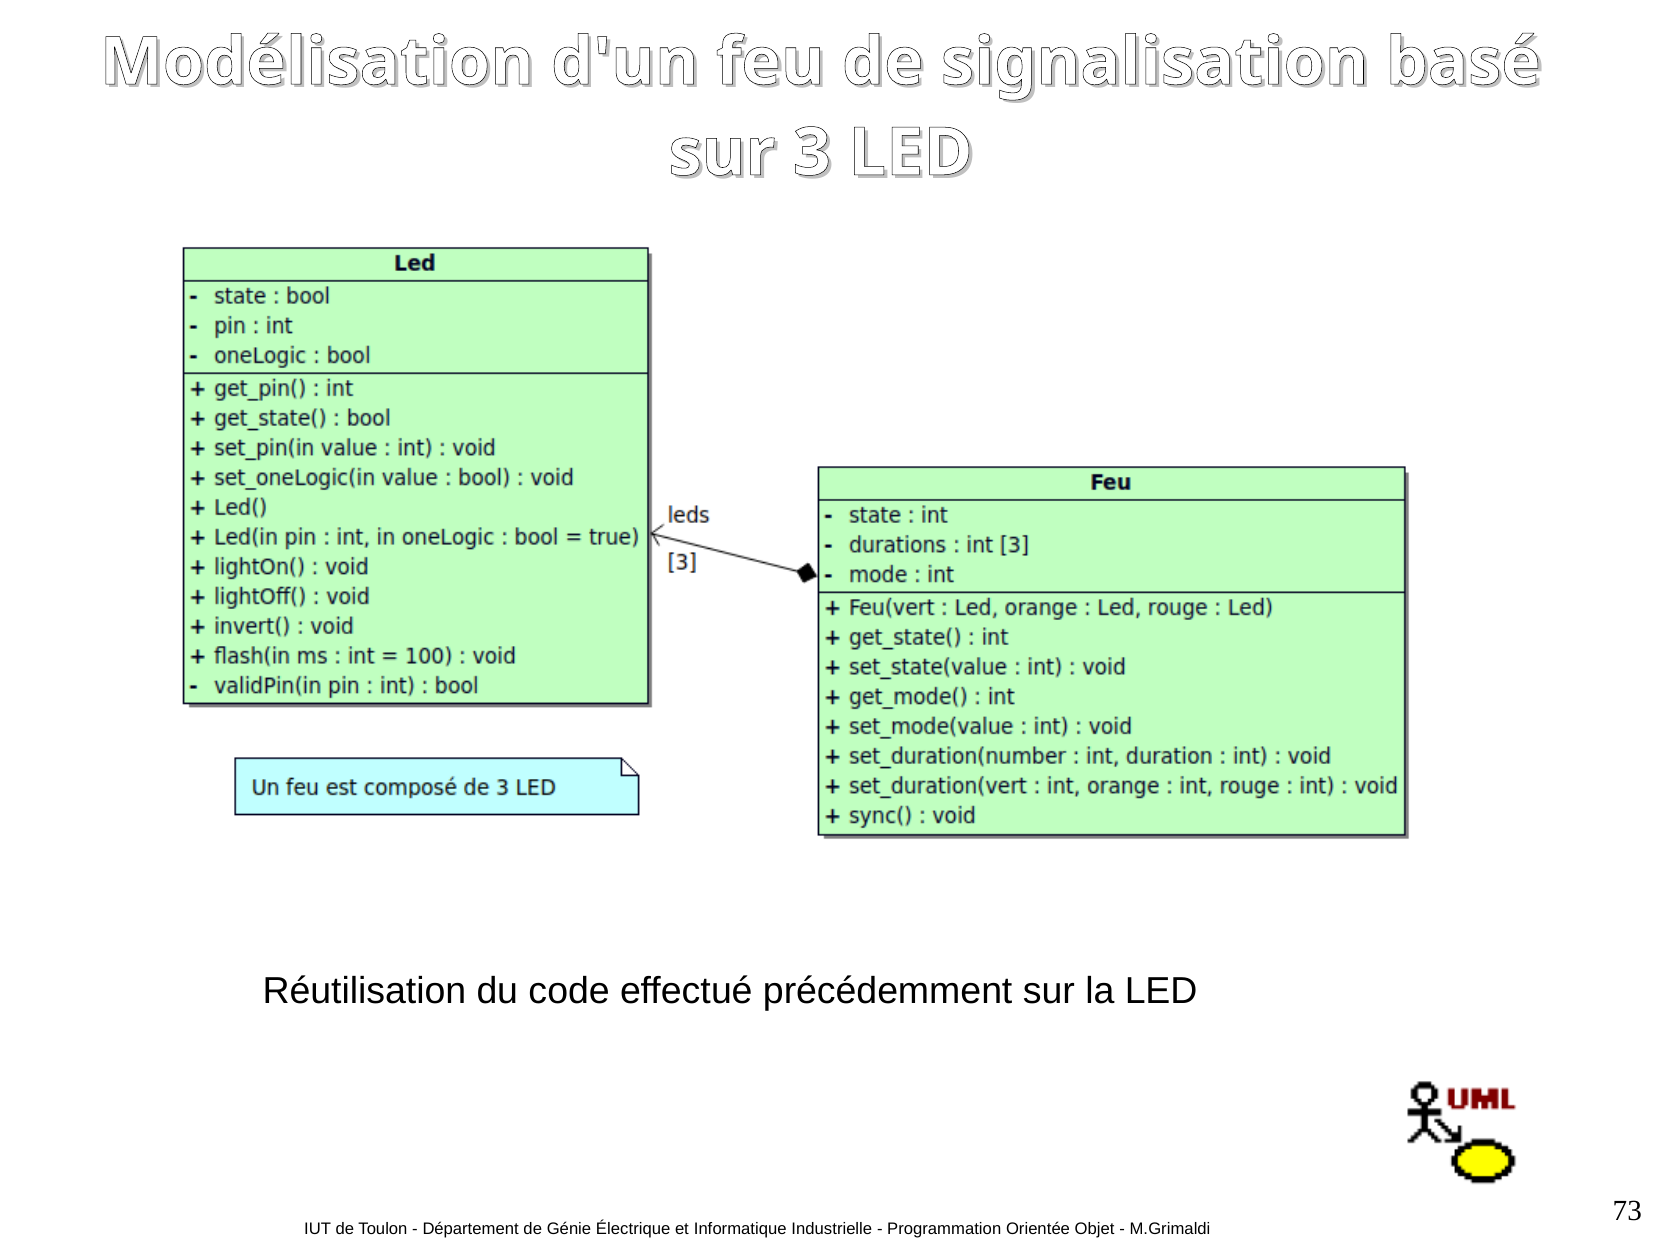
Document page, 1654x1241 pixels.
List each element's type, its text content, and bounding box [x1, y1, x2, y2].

picture [1389, 1058, 1535, 1208]
text_box Réutilisation du code effectué précédemment sur la LED [248, 962, 1251, 1104]
title Modélisation d'un feu de signalisation basé sur 3 LED [76, 0, 1565, 210]
picture [169, 235, 1420, 850]
